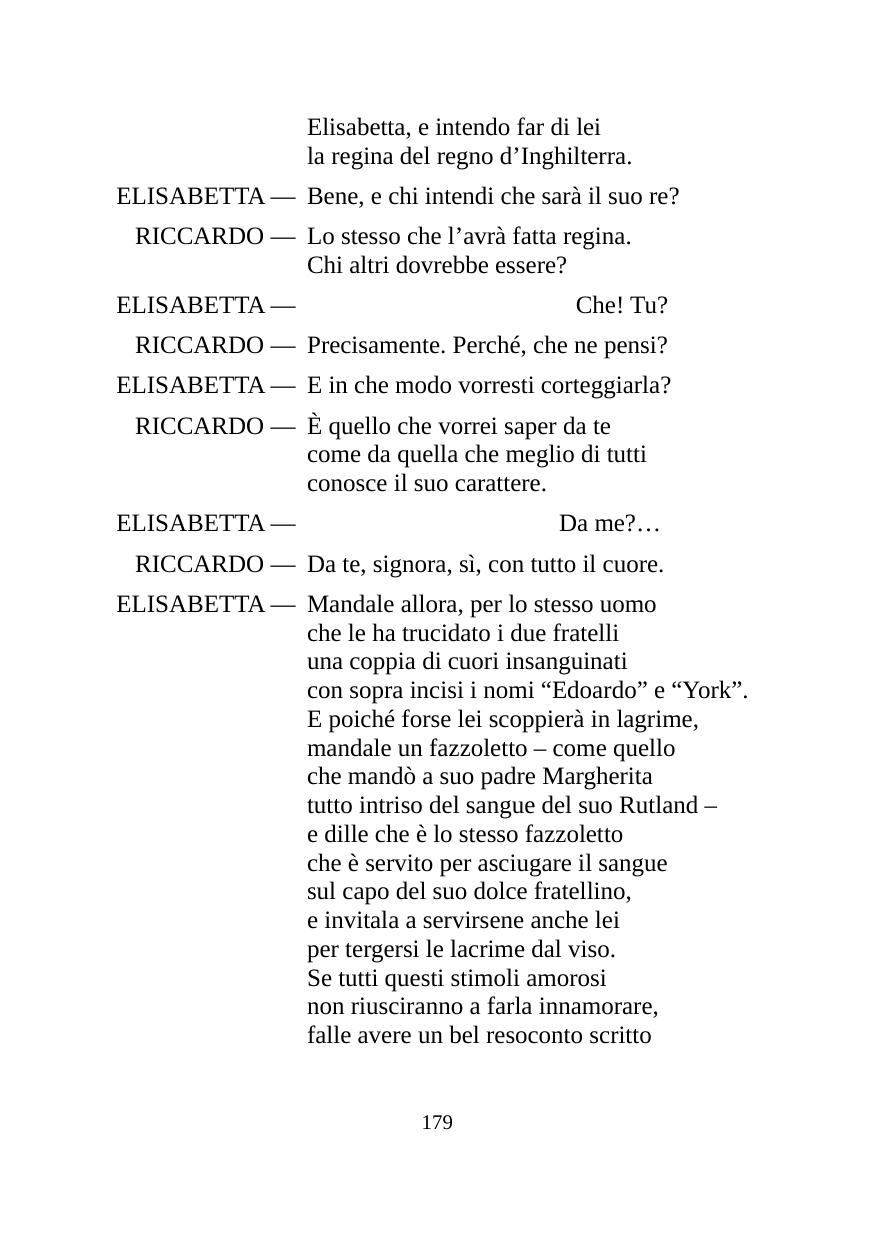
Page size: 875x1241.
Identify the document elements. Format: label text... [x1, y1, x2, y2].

table_cell ELISABETTA — [106, 175, 301, 215]
table_cell RICCARDO — [106, 215, 301, 284]
table_cell ELISABETTA — [106, 583, 301, 1054]
table_cell Lo stesso che l’avrà fatta regina. Chi altri dovrebbe essere? [301, 215, 768, 284]
table_cell RICCARDO — [106, 543, 301, 583]
table_cell Precisamente. Perché, che ne pensi? [301, 325, 768, 365]
table_cell ELISABETTA — [106, 284, 301, 324]
table_cell Da te, signora, sì, con tutto il cuore. [301, 543, 768, 583]
table_cell È quello che vorrei saper da te come da quella che meglio di tutti conosce il suo carattere. [301, 405, 768, 503]
table_cell Bene, e chi intendi che sarà il suo re? [301, 175, 768, 215]
table_cell Da me?… [553, 503, 768, 543]
table_cell Che! Tu? [570, 284, 768, 324]
table_cell ELISABETTA — [106, 365, 301, 405]
table_cell ELISABETTA — [106, 503, 301, 543]
table_cell Mandale allora, per lo stesso uomo che le ha trucidato i due fratelli una coppia di cuori insanguinati con sopra incisi i nomi “Edoardo” e “York”. E poiché forse lei scoppierà in lagrime, mandale un fazzoletto – come quello che mandò a suo padre Margherita tutto intriso del sangue del suo Rutland – e dille che è lo stesso fazzoletto che è servito per asciugare il sangue sul capo del suo dolce fratellino, e invitala a servirsene anche lei per tergersi le lacrime dal viso. Se tutti questi stimoli amorosi non riusciranno a farla innamorare, falle avere un bel resoconto scritto [301, 583, 768, 1054]
table_cell RICCARDO — [106, 405, 301, 503]
table_cell [301, 284, 570, 324]
table_cell E in che modo vorresti corteggiarla? [301, 365, 768, 405]
table_cell [301, 503, 553, 543]
table_cell [106, 106, 301, 175]
table_cell Elisabetta, e intendo far di lei la regina del regno d’Inghilterra. [301, 106, 768, 175]
table_cell RICCARDO — [106, 325, 301, 365]
